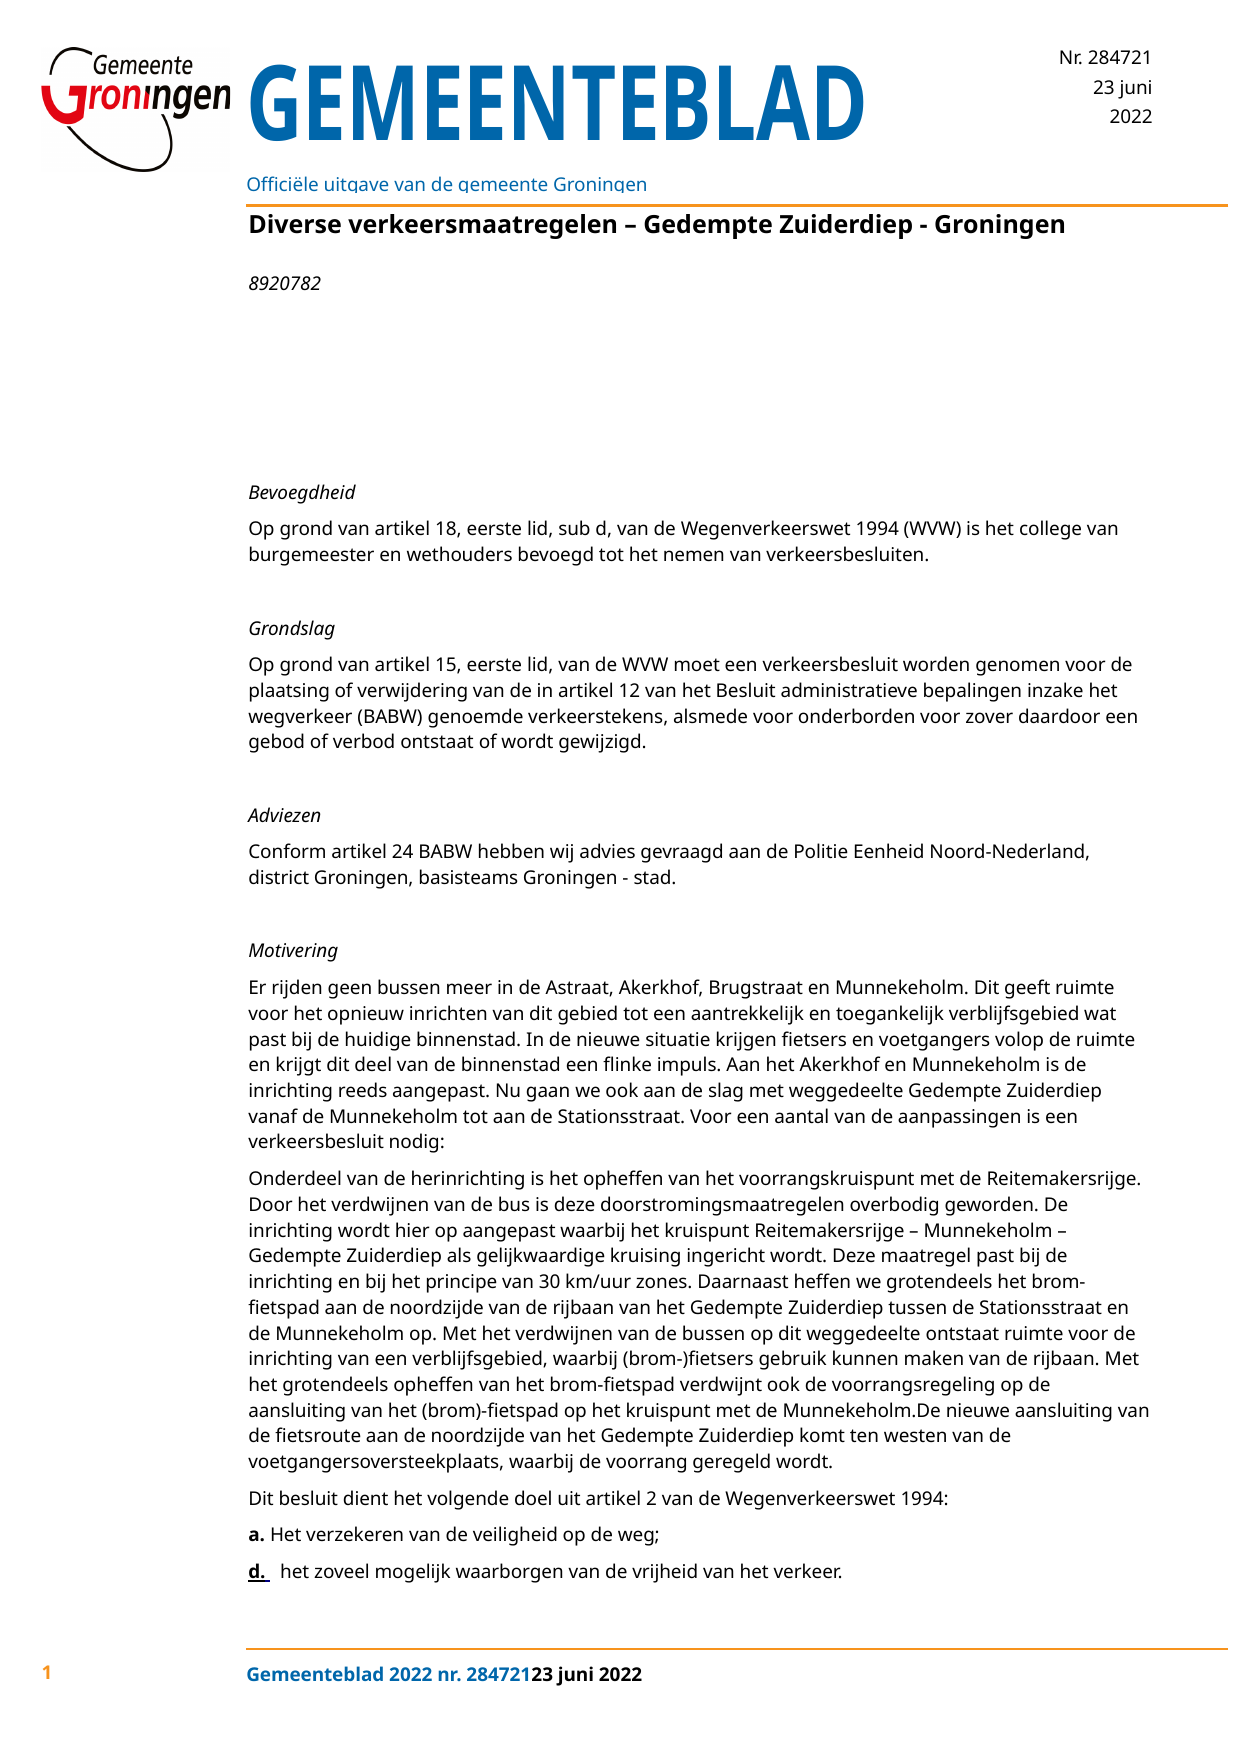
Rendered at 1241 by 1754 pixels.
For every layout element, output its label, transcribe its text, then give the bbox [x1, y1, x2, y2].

text Dit besluit dient het volgende doel uit artikel 2 van de Wegenverkeerswet 1994: [248, 1485, 1152, 1511]
text Op grond van artikel 15, eerste lid, van de WVW moet een verkeersbesluit worden genomen voor de plaatsing of verwijdering van de in artikel 12 van het Besluit administratieve bepalingen inzake het wegverkeer (BABW) genoemde verkeerstekens, alsmede voor onderborden voor zover daardoor een gebod of verbod ontstaat of wordt gewijzigd. [248, 651, 1152, 754]
text 8920782 [248, 270, 1152, 296]
text Op grond van artikel 18, eerste lid, sub d, van de Wegenverkeerswet 1994 (WVW) is het college van burgemeester en wethouders bevoegd tot het nemen van verkeersbesluiten. [248, 516, 1152, 567]
text Grondslag [248, 615, 1152, 640]
text Onderdeel van de herinrichting is het opheffen van het voorrangskruispunt met de Reitemakersrijge. Door het verdwijnen van de bus is deze doorstromingsmaatregelen overbodig geworden. De inrichting wordt hier op aangepast waarbij het kruispunt Reitemakersrijge – Munnekeholm – Gedempte Zuiderdiep als gelijkwaardige kruising ingericht wordt. Deze maatregel past bij de inrichting en bij het principe van 30 km/uur zones. Daarnaast heffen we grotendeels het brom-fietspad aan de noordzijde van de rijbaan van het Gedempte Zuiderdiep tussen de Stationsstraat en de Munnekeholm op. Met het verdwijnen van de bussen op dit weggedeelte ontstaat ruimte voor de inrichting van een verblijfsgebied, waarbij (brom-)fietsers gebruik kunnen maken van de rijbaan. Met het grotendeels opheffen van het brom-fietspad verdwijnt ook de voorrangsregeling op de aansluiting van het (brom)-fietspad op het kruispunt met de Munnekeholm.De nieuwe aansluiting van de fietsroute aan de noordzijde van het Gedempte Zuiderdiep komt ten westen van de voetgangersoversteekplaats, waarbij de voorrang geregeld wordt. [248, 1165, 1152, 1474]
text Conform artikel 24 BABW hebben wij advies gevraagd aan de Politie Eenheid Noord-Nederland, district Groningen, basisteams Groningen - stad. [248, 838, 1152, 890]
text d. het zoveel mogelijk waarborgen van de vrijheid van het verkeer. [248, 1558, 1152, 1584]
text Diverse verkeersmaatregelen – Gedempte Zuiderdiep - Groningen [248, 207, 1152, 241]
text Bevoegdheid [248, 479, 1152, 505]
text a. Het verzekeren van de veiligheid op de weg; [248, 1522, 1152, 1547]
text Motivering [248, 938, 1152, 963]
picture [41, 47, 231, 172]
text Adviezen [248, 802, 1152, 828]
text Er rijden geen bussen meer in de Astraat, Akerkhof, Brugstraat en Munnekeholm. Dit geeft ruimte voor het opnieuw inrichten van dit gebied tot een aantrekkelijk en toegankelijk verblijfsgebied wat past bij de huidige binnenstad. In de nieuwe situatie krijgen fietsers en voetgangers volop de ruimte en krijgt dit deel van de binnenstad een flinke impuls. Aan het Akerkhof en Munnekeholm is de inrichting reeds aangepast. Nu gaan we ook aan de slag met weggedeelte Gedempte Zuiderdiep vanaf de Munnekeholm tot aan de Stationsstraat. Voor een aantal van de aanpassingen is een verkeersbesluit nodig: [248, 974, 1152, 1154]
